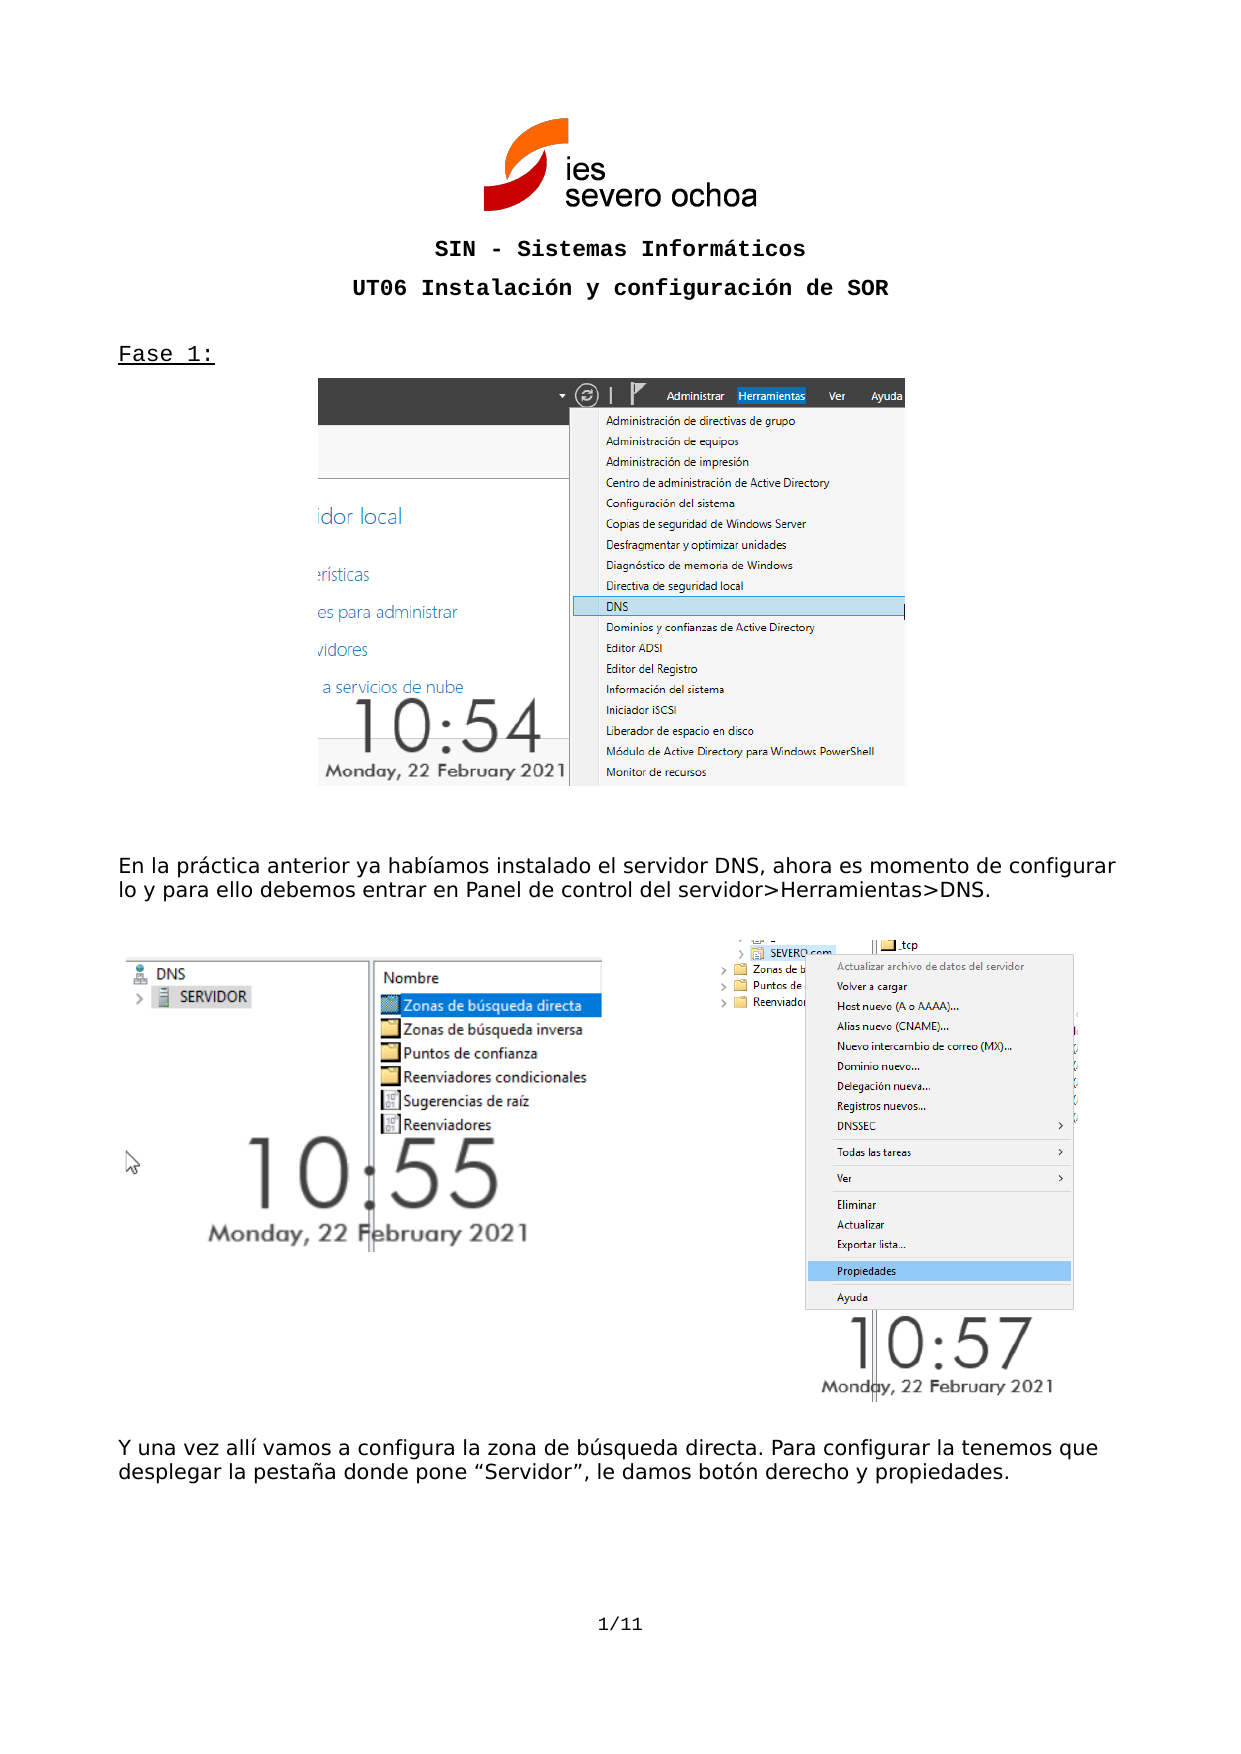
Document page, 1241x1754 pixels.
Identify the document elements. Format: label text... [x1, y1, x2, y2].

picture [483, 118, 757, 211]
text Fase 1: [118, 342, 1122, 368]
picture [712, 940, 1078, 1402]
text Y una vez allí vamos a configura la zona de búsqueda directa. Para configurar la tenemos que desplegar la pestaña donde pone “Servidor”, le damos botón derecho y propiedades. [118, 1436, 1122, 1485]
picture [318, 378, 907, 786]
text En la práctica anterior ya habíamos instalado el servidor DNS, ahora es momento de configurar lo y para ello debemos entrar en Panel de control del servidor>Herramientas>DNS. [118, 854, 1122, 902]
picture [125, 957, 603, 1252]
